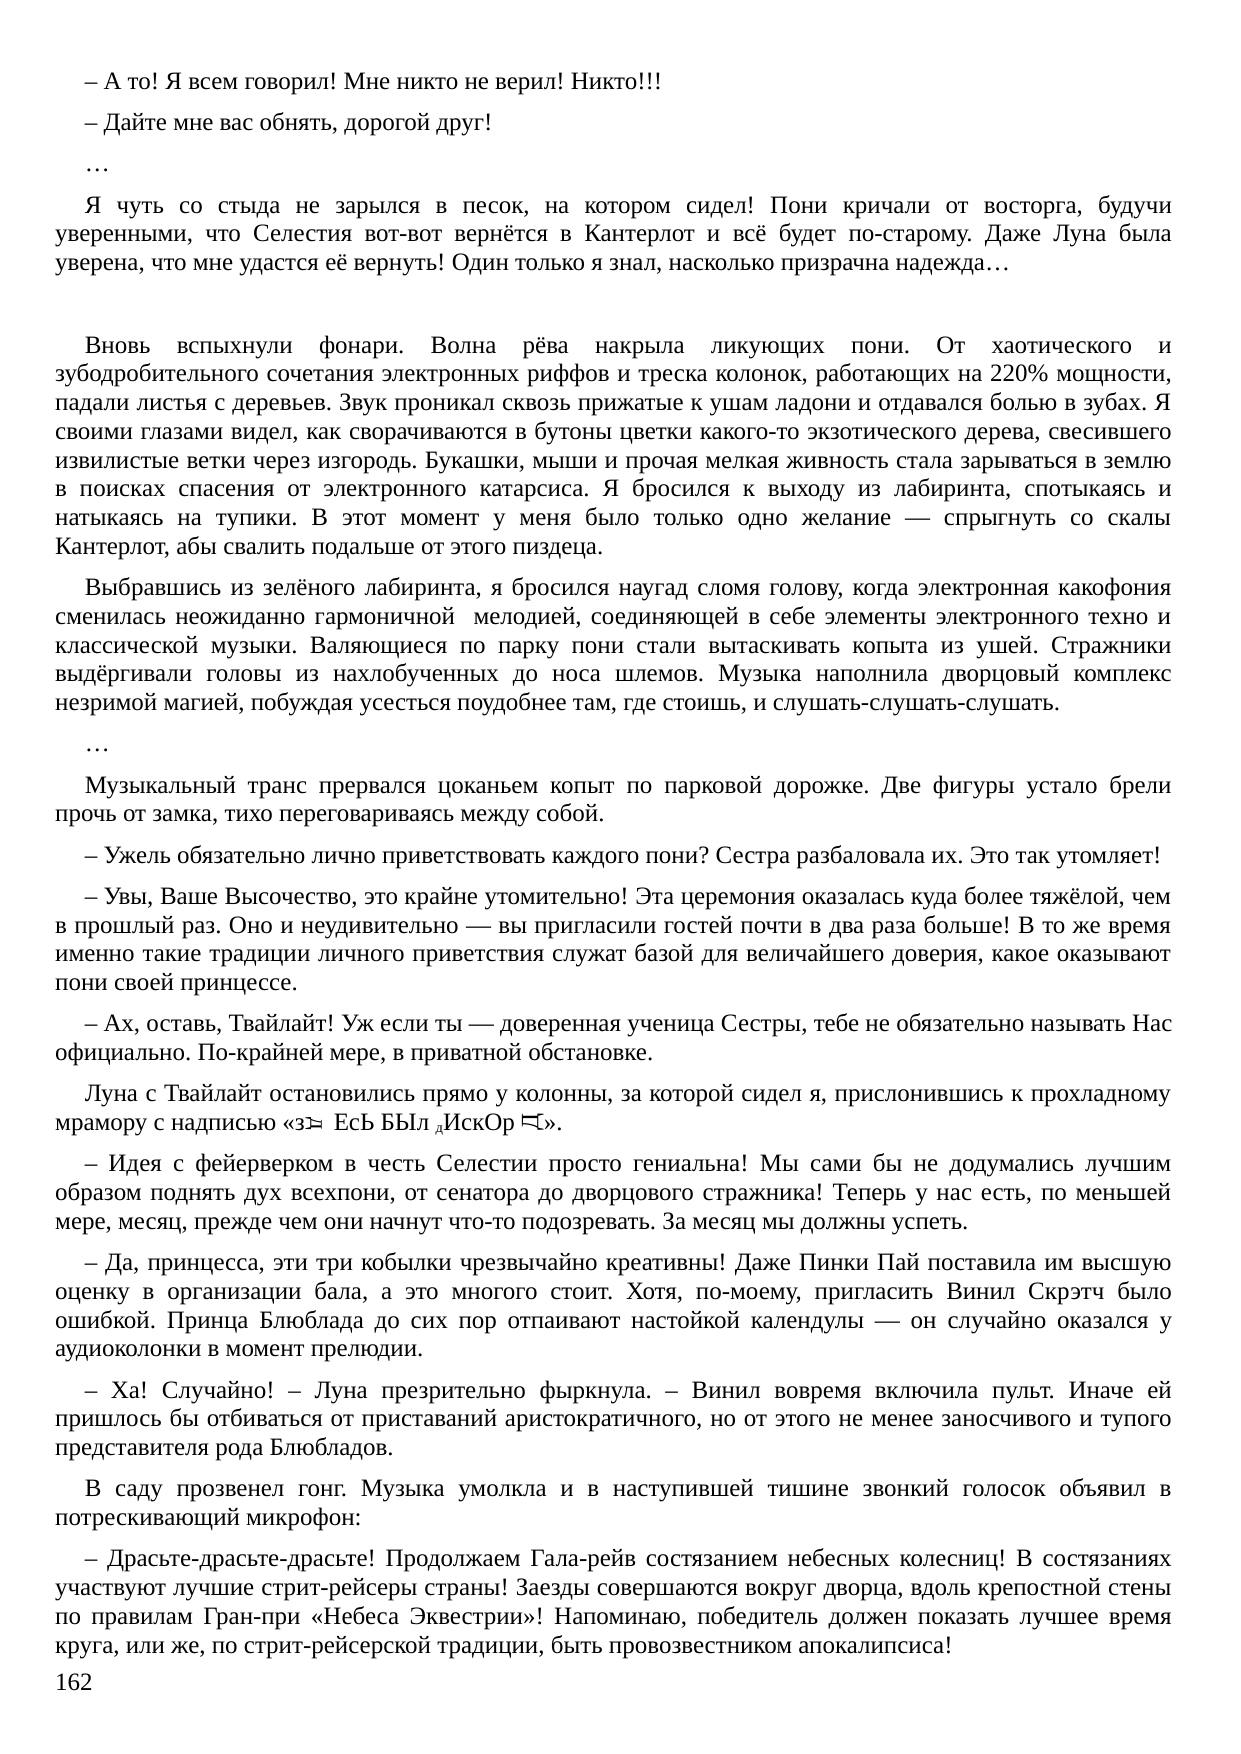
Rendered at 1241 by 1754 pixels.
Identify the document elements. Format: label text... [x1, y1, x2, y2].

text В саду прозвенел гонг. Музыка умолкла и в наступившей тишине звонкий голосок объявил в потрескивающий микрофон: [55, 1473, 1173, 1531]
text – Ха! Случайно! – Луна презрительно фыркнула. – Винил вовремя включила пульт. Иначе ей пришлось бы отбиваться от приставаний аристократичного, но от этого не менее заносчивого и тупого представителя рода Блюбладов. [55, 1375, 1173, 1461]
text – Ах, оставь, Твайлайт! Уж если ты — доверенная ученица Сестры, тебе не обязательно называть Нас официально. По-крайней мере, в приватной обстановке. [55, 1008, 1173, 1066]
text – Да, принцесса, эти три кобылки чрезвычайно креативны! Даже Пинки Пай поставила им высшую оценку в организации бала, а это многого стоит. Хотя, по-моему, пригласить Винил Скрэтч было ошибкой. Принца Блюблада до сих пор отпаивают настойкой календулы — он случайно оказался у аудиоколонки в момент прелюдии. [55, 1247, 1173, 1362]
text – Драсьте-драсьте-драсьте! Продолжаем Гала-рейв состязанием небесных колесниц! В состязаниях участвуют лучшие стрит-рейсеры страны! Заезды совершаются вокруг дворца, вдоль крепостной стены по правилам Гран-при «Небеса Эквестрии»! Напоминаю, победитель должен показать лучшее время круга, или же, по стрит-рейсерской традиции, быть провозвестником апокалипсиса! [55, 1543, 1173, 1658]
text – Идея с фейерверком в честь Селестии просто гениальна! Мы сами бы не додумались лучшим образом поднять дух всехпони, от сенатора до дворцового стражника! Теперь у нас есть, по меньшей мере, месяц, прежде чем они начнут что-то подозревать. За месяц мы должны успеть. [55, 1148, 1173, 1235]
text Вновь вспыхнули фонари. Волна рёва накрыла ликующих пони. От хаотического и зубодробительного сочетания электронных риффов и треска колонок, работающих на 220% мощности, падали листья с деревьев. Звук проникал сквозь прижатые к ушам ладони и отдавался болью в зубах. Я своими глазами видел, как сворачиваются в бутоны цветки какого-то экзотического дерева, свесившего извилистые ветки через изгородь. Букашки, мыши и прочая мелкая живность стала зарываться в землю в поисках спасения от электронного катарсиса. Я бросился к выходу из лабиринта, спотыкаясь и натыкаясь на тупики. В этот момент у меня было только одно желание — спрыгнуть со скалы Кантерлот, абы свалить подальше от этого пиздеца. [55, 330, 1173, 560]
text Музыкальный транс прервался цоканьем копыт по парковой дорожке. Две фигуры устало брели прочь от замка, тихо переговариваясь между собой. [55, 770, 1173, 827]
text – Увы, Ваше Высочество, это крайне утомительно! Эта церемония оказалась куда более тяжёлой, чем в прошлый раз. Оно и неудивительно — вы пригласили гостей почти в два раза больше! В то же время именно такие традиции личного приветствия служат базой для величайшего доверия, какое оказывают пони своей принцессе. [55, 881, 1173, 996]
text – Ужель обязательно лично приветствовать каждого пони? Сестра разбаловала их. Это так утомляет! [55, 840, 1173, 868]
text Я чуть со стыда не зарылся в песок, на котором сидел! Пони кричали от восторга, будучи уверенными, что Селестия вот-вот вернётся в Кантерлот и всё будет по-старому. Даже Луна была уверена, что мне удастся её вернуть! Один только я знал, насколько призрачна надежда… [55, 190, 1173, 276]
text … [55, 148, 1173, 177]
text Выбравшись из зелёного лабиринта, я бросился наугад сломя голову, когда электронная какофония сменилась неожиданно гармоничной мелодией, соединяющей в себе элементы электронного техно и классической музыки. Валяющиеся по парку пони стали вытаскивать копыта из ушей. Стражники выдёргивали головы из нахлобученных до носа шлемов. Музыка наполнила дворцовый комплекс незримой магией, побуждая усесться поудобнее там, где стоишь, и слушать-слушать-слушать. [55, 572, 1173, 716]
text – Дайте мне вас обнять, дорогой друг! [55, 107, 1173, 136]
text – А то! Я всем говорил! Мне никто не верил! Никто!!! [55, 66, 1173, 95]
text Луна с Твайлайт остановились прямо у колонны, за которой сидел я, прислонившись к прохладному мрамору с надписью «здЕсЬ БЫл дИскОрД». [55, 1078, 1173, 1136]
text … [55, 728, 1173, 757]
